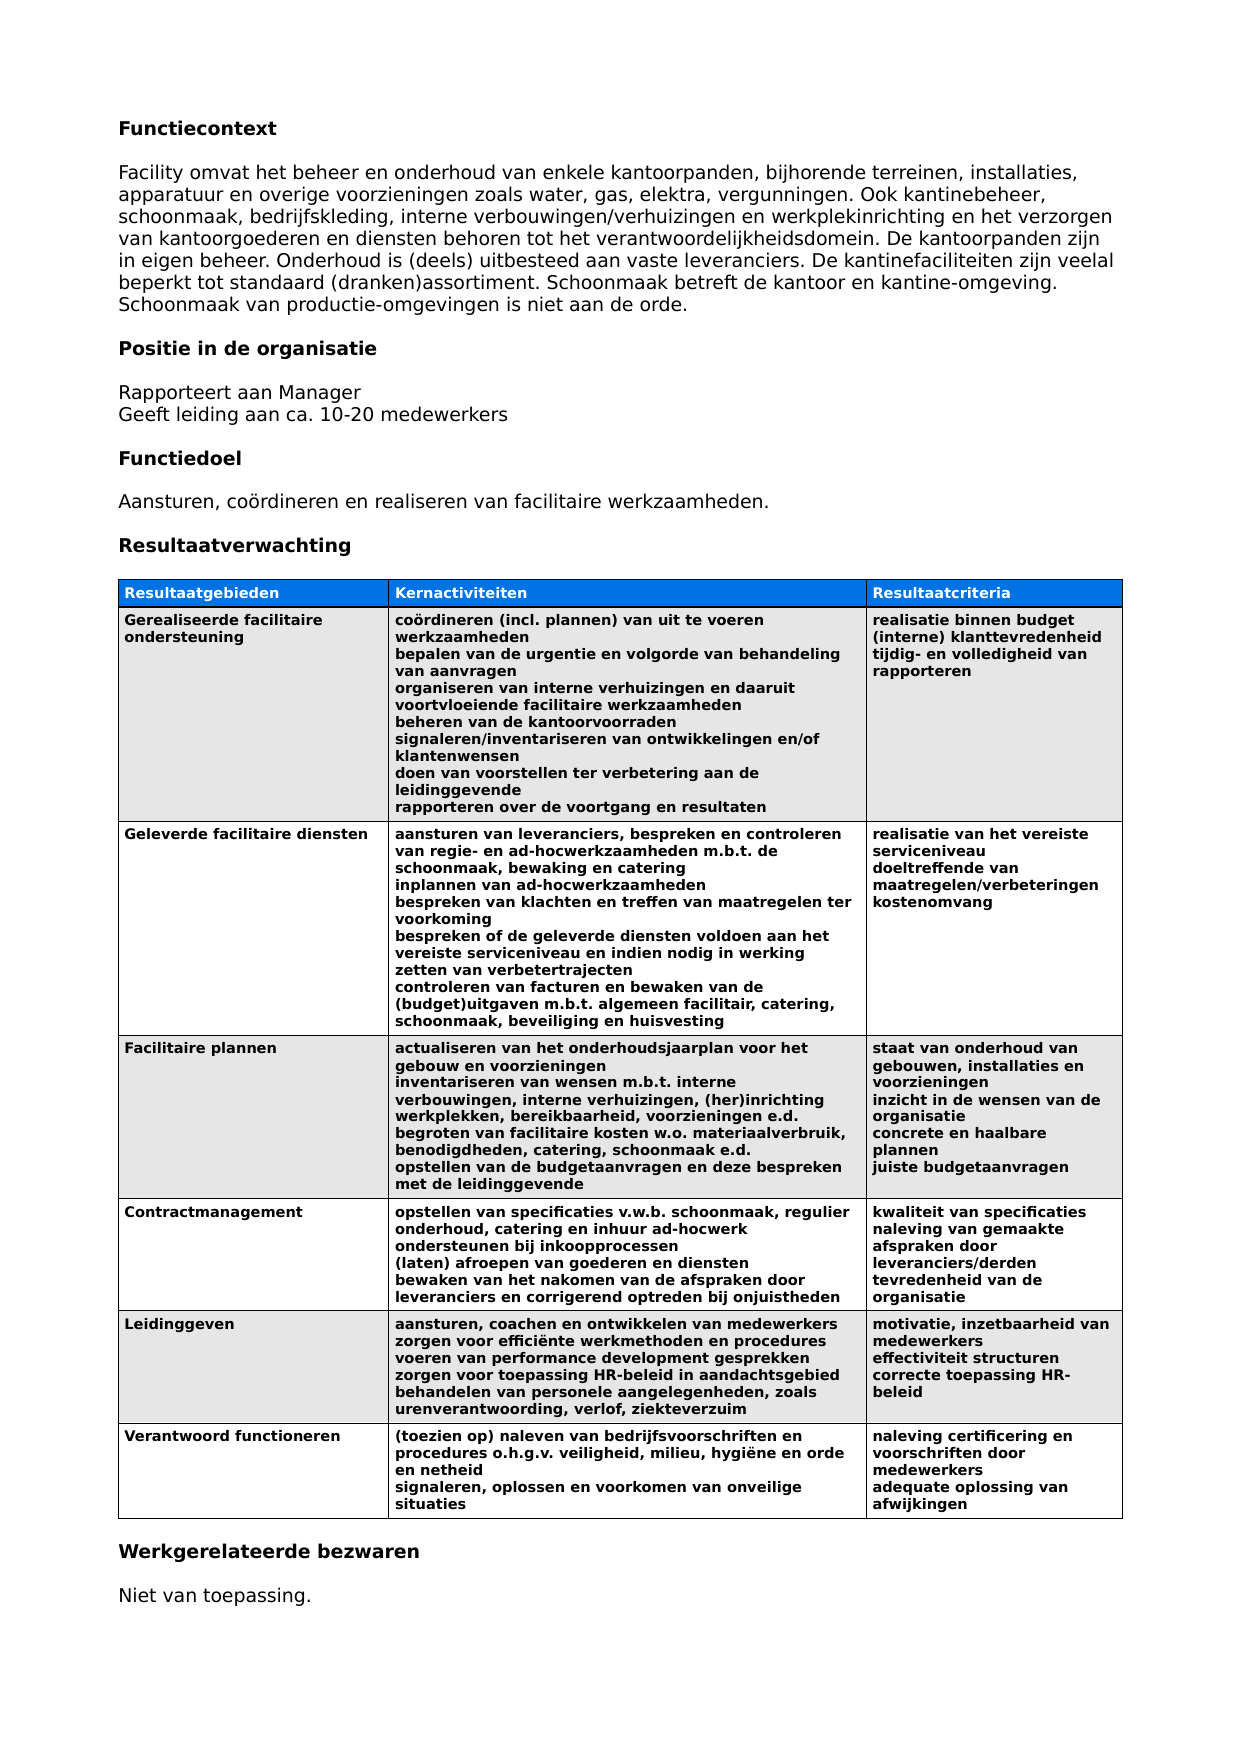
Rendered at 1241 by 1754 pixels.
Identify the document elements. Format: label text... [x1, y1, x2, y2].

table_cell naleving certificering en voorschriften door medewerkers adequate oplossing van afwijkingen [867, 1424, 1122, 1518]
table_cell opstellen van specificaties v.w.b. schoonmaak, regulier onderhoud, catering en inhuur ad-hocwerk ondersteunen bij inkoopprocessen (laten) afroepen van goederen en diensten bewaken van het nakomen van de afspraken door leveranciers en corrigerend optreden bij onjuistheden [389, 1199, 866, 1310]
subtitle Functiecontext [118, 118, 1122, 140]
subtitle Resultaatverwachting [118, 535, 1122, 557]
table_cell realisatie van het vereiste serviceniveau doeltreffende van maatregelen/verbeteringen kostenomvang [867, 822, 1122, 1035]
subtitle Functiedoel [118, 447, 1122, 469]
text Aansturen, coördineren en realiseren van facilitaire werkzaamheden. [118, 491, 1122, 513]
table_cell Leidinggeven [119, 1311, 388, 1422]
table_cell motivatie, inzetbaarheid van medewerkers effectiviteit structuren correcte toepassing HR-beleid [867, 1311, 1122, 1422]
text Rapporteert aan Manager [118, 382, 1122, 403]
text Facility omvat het beheer en onderhoud van enkele kantoorpanden, bijhorende terreinen, installaties, apparatuur en overige voorzieningen zoals water, gas, elektra, vergunningen. Ook kantinebeheer, schoonmaak, bedrijfskleding, interne verbouwingen/verhuizingen en werkplekinrichting en het verzorgen van kantoorgoederen en diensten behoren tot het verantwoordelijkheidsdomein. De kantoorpanden zijn in eigen beheer. Onderhoud is (deels) uitbesteed aan vaste leveranciers. De kantinefaciliteiten zijn veelal beperkt tot standaard (dranken)assortiment. Schoonmaak betreft de kantoor en kantine-omgeving. Schoonmaak van productie-omgevingen is niet aan de orde. [118, 162, 1122, 316]
table_cell kwaliteit van specificaties naleving van gemaakte afspraken door leveranciers/derden tevredenheid van de organisatie [867, 1199, 1122, 1310]
table_cell Gerealiseerde facilitaire ondersteuning [119, 608, 388, 821]
table_cell staat van onderhoud van gebouwen, installaties en voorzieningen inzicht in de wensen van de organisatie concrete en haalbare plannen juiste budgetaanvragen [867, 1036, 1122, 1198]
table_cell aansturen, coachen en ontwikkelen van medewerkers zorgen voor efficiënte werkmethoden en procedures voeren van performance development gesprekken zorgen voor toepassing HR-beleid in aandachtsgebied behandelen van personele aangelegenheden, zoals urenverantwoording, verlof, ziekteverzuim [389, 1311, 866, 1422]
subtitle Werkgerelateerde bezwaren [118, 1541, 1122, 1563]
table_cell aansturen van leveranciers, bespreken en controleren van regie- en ad-hocwerkzaamheden m.b.t. de schoonmaak, bewaking en catering inplannen van ad-hocwerkzaamheden bespreken van klachten en treffen van maatregelen ter voorkoming bespreken of de geleverde diensten voldoen aan het vereiste serviceniveau en indien nodig in werking zetten van verbetertrajecten controleren van facturen en bewaken van de (budget)uitgaven m.b.t. algemeen facilitair, catering, schoonmaak, beveiliging en huisvesting [389, 822, 866, 1035]
table_cell Geleverde facilitaire diensten [119, 822, 388, 1035]
table_cell actualiseren van het onderhoudsjaarplan voor het gebouw en voorzieningen inventariseren van wensen m.b.t. interne verbouwingen, interne verhuizingen, (her)inrichting werkplekken, bereikbaarheid, voorzieningen e.d. begroten van facilitaire kosten w.o. materiaalverbruik, benodigdheden, catering, schoonmaak e.d. opstellen van de budgetaanvragen en deze bespreken met de leidinggevende [389, 1036, 866, 1198]
text Geeft leiding aan ca. 10-20 medewerkers [118, 403, 1122, 426]
table_header Kernactiviteiten [389, 580, 866, 606]
text Niet van toepassing. [118, 1584, 1122, 1607]
subtitle Positie in de organisatie [118, 338, 1122, 360]
table_cell Contractmanagement [119, 1199, 388, 1310]
table_header Resultaatcriteria [867, 580, 1122, 606]
table_cell (toezien op) naleven van bedrijfsvoorschriften en procedures o.h.g.v. veiligheid, milieu, hygiëne en orde en netheid signaleren, oplossen en voorkomen van onveilige situaties [389, 1424, 866, 1518]
table_header Resultaatgebieden [119, 580, 388, 606]
table_cell coördineren (incl. plannen) van uit te voeren werkzaamheden bepalen van de urgentie en volgorde van behandeling van aanvragen organiseren van interne verhuizingen en daaruit voortvloeiende facilitaire werkzaamheden beheren van de kantoorvoorraden signaleren/inventariseren van ontwikkelingen en/of klantenwensen doen van voorstellen ter verbetering aan de leidinggevende rapporteren over de voortgang en resultaten [389, 608, 866, 821]
table_cell realisatie binnen budget (interne) klanttevredenheid tijdig- en volledigheid van rapporteren [867, 608, 1122, 821]
table_cell Facilitaire plannen [119, 1036, 388, 1198]
table_cell Verantwoord functioneren [119, 1424, 388, 1518]
